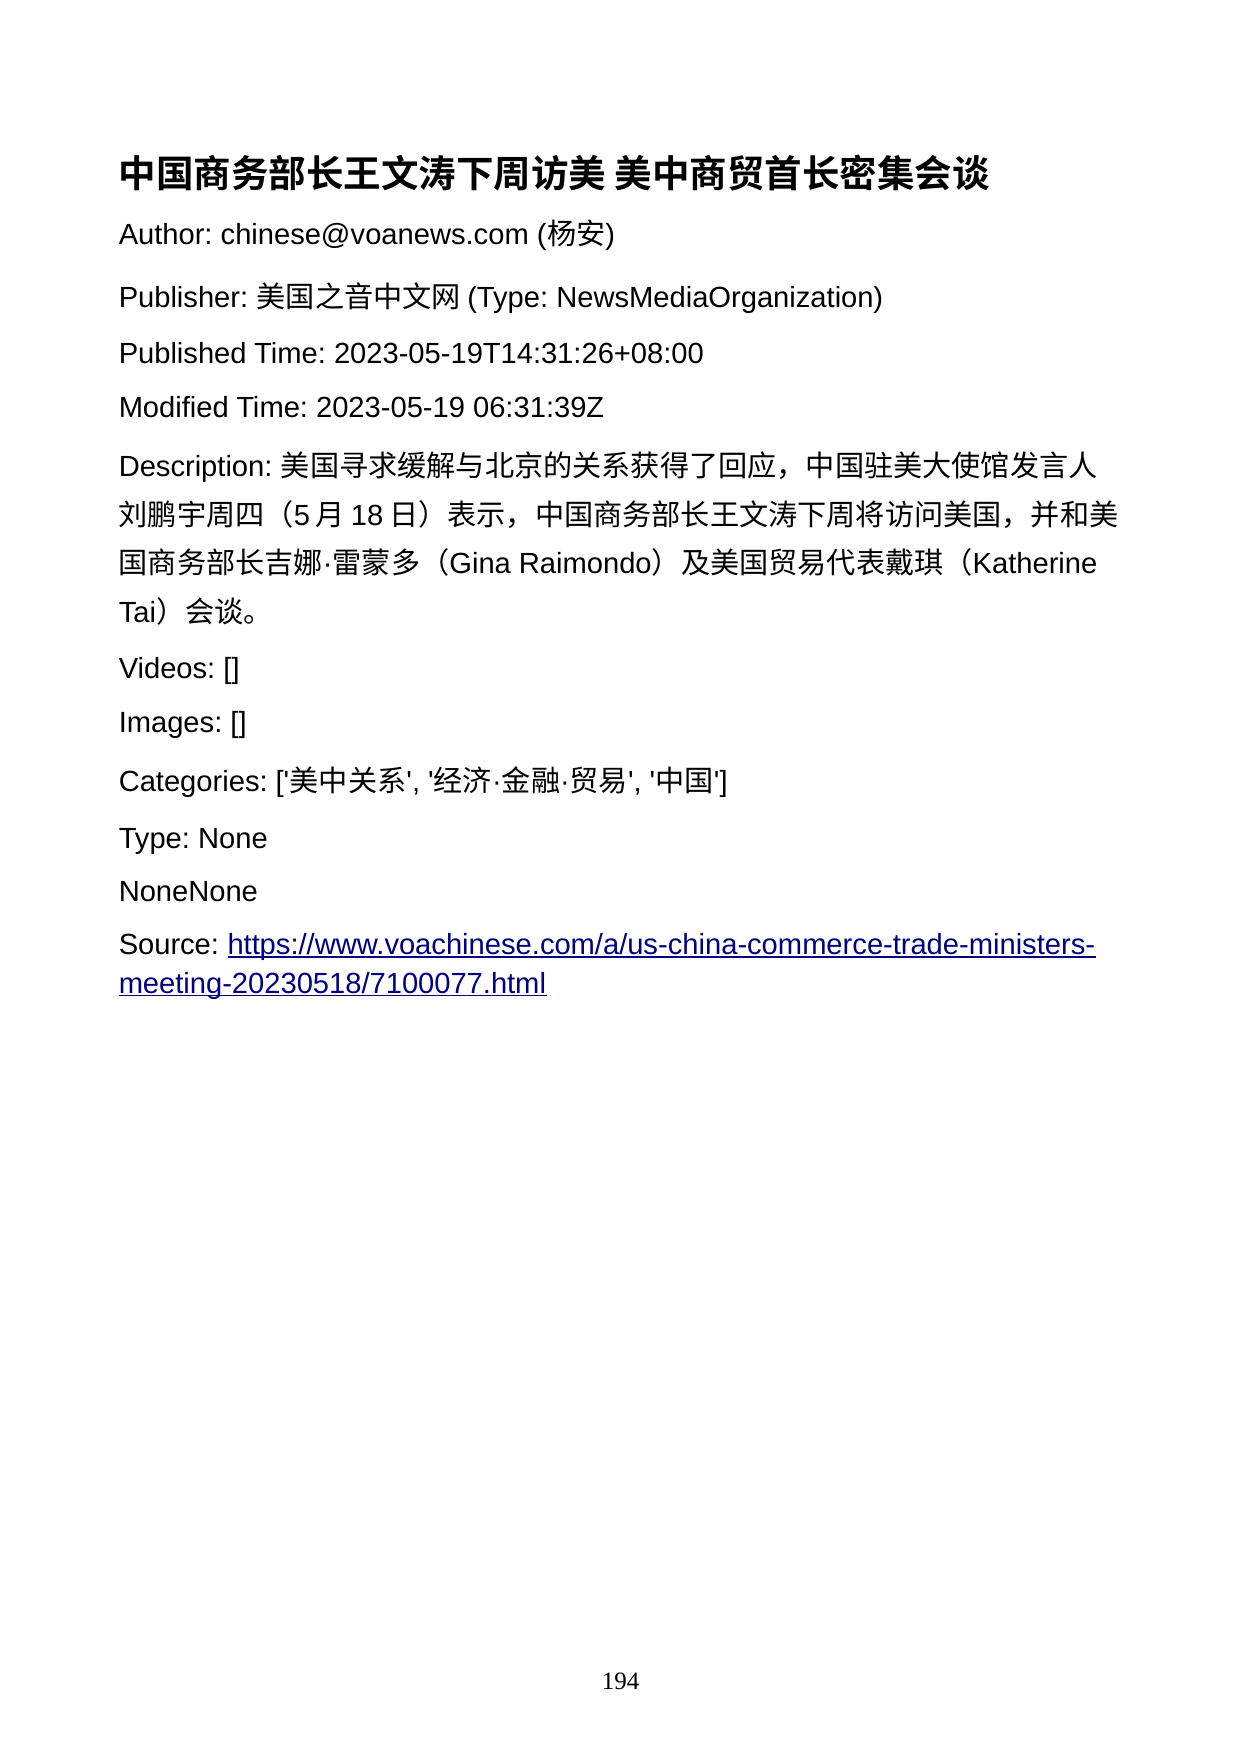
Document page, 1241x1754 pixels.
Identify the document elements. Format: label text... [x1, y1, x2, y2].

text Published Time: 2023-05-19T14:31:26+08:00 [118, 337, 1122, 370]
text Type: None [118, 821, 1122, 854]
text Publisher: 美国之音中文网 (Type: NewsMediaOrganization) [118, 273, 1122, 316]
text Videos: [] [118, 652, 1122, 685]
text Description: 美国寻求缓解与北京的关系获得了回应，中国驻美大使馆发言人刘鹏宇周四（5月18日）表示，中国商务部长王文涛下周将访问美国，并和美国商务部长吉娜·雷蒙多（Gina Raimondo）及美国贸易代表戴琪（Katherine Tai）会谈。 [118, 443, 1122, 631]
subtitle 中国商务部长王文涛下周访美 美中商贸首长密集会谈 [118, 143, 1122, 198]
text NoneNone [118, 874, 1122, 908]
text Images: [] [118, 705, 1122, 738]
text Categories: ['美中关系', '经济·金融·贸易', '中国'] [118, 758, 1122, 800]
text Author: chinese@voanews.com (杨安) [118, 210, 1122, 253]
text Modified Time: 2023-05-19 06:31:39Z [118, 390, 1122, 423]
text Source: https://www.voachinese.com/a/us-china-commerce-trade-ministers-meeting-20230518/7100077.html [118, 927, 1122, 999]
